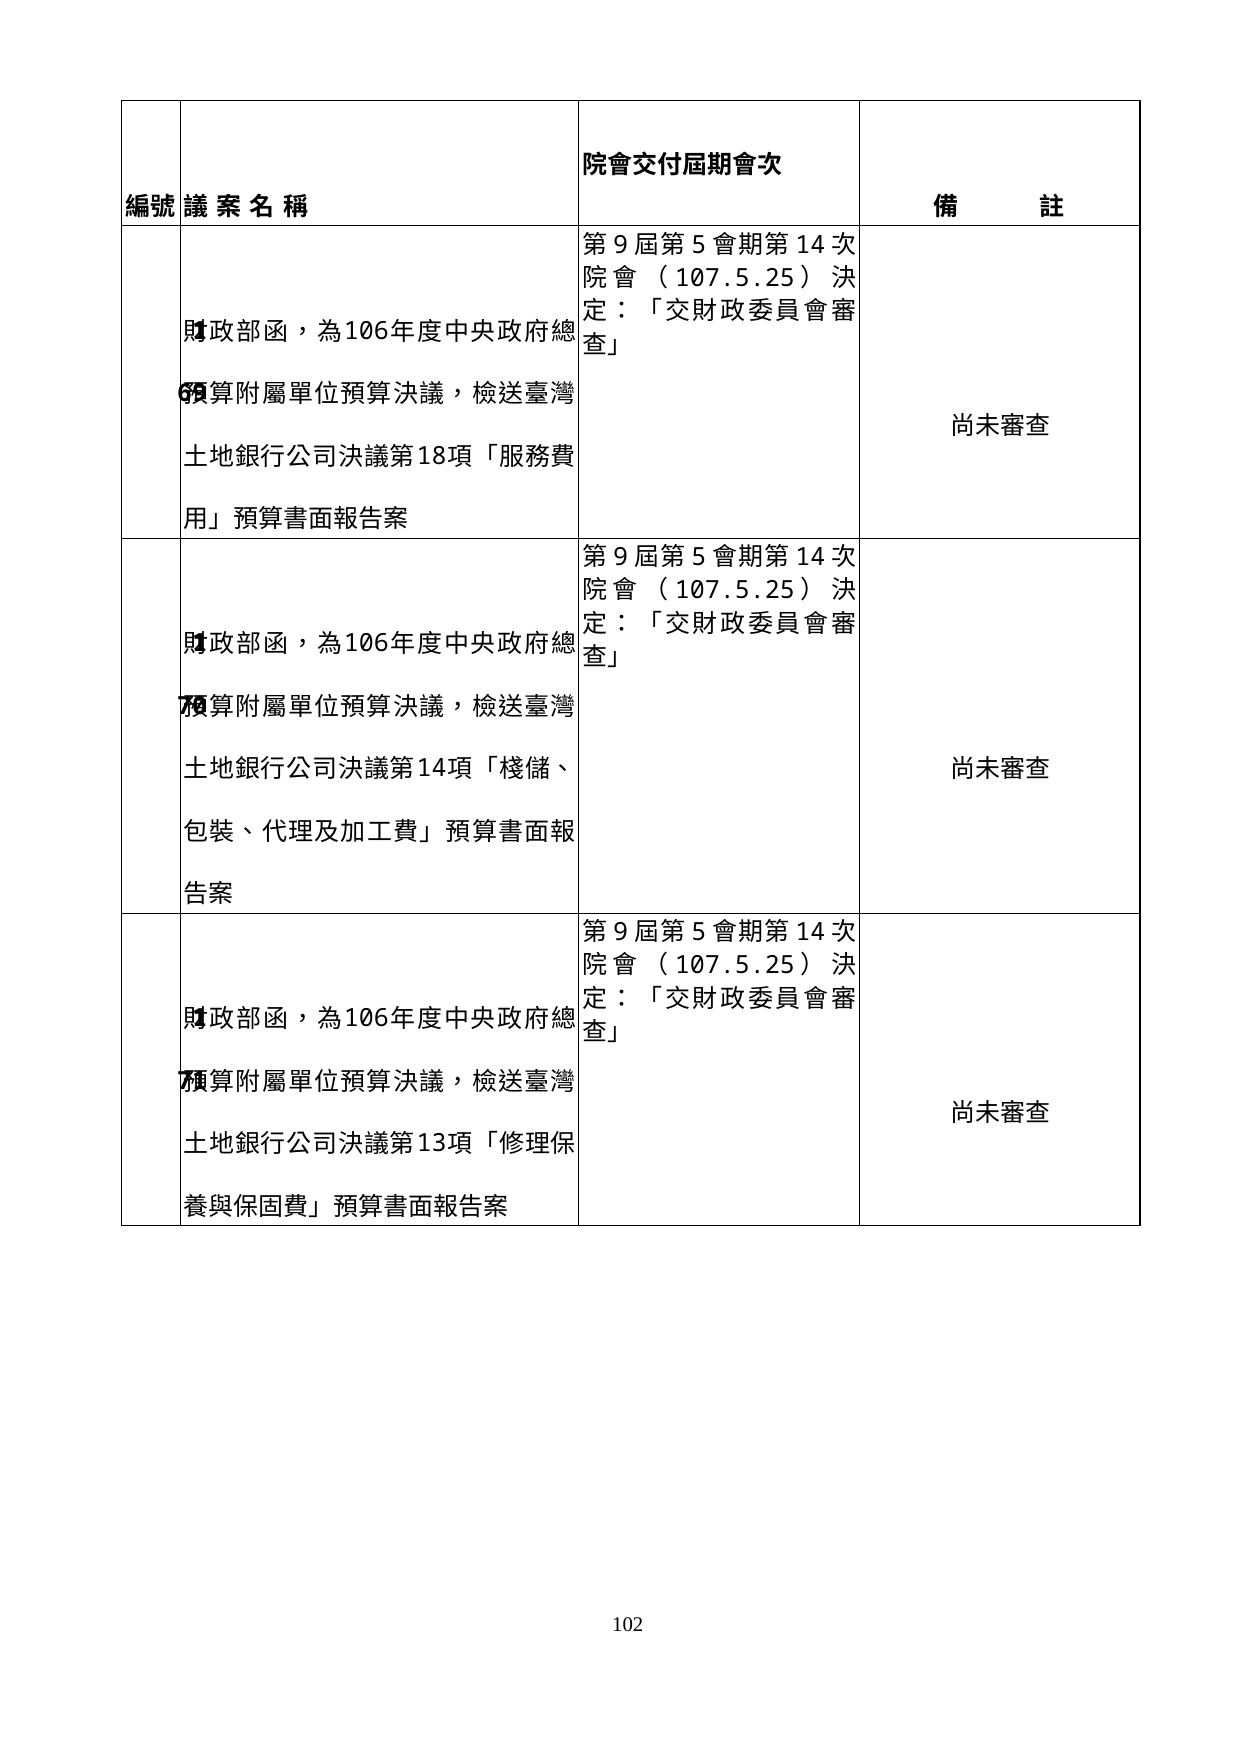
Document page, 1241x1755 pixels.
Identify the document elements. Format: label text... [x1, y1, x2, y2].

table_header 議案名稱 [181, 101, 578, 225]
table_cell 財政部函，為106年度中央政府總預算附屬單位預算決議，檢送臺灣土地銀行公司決議第14項「棧儲、包裝、代理及加工費」預算書面報告案 [181, 539, 578, 913]
table_cell 尚未審查 [860, 914, 1139, 1225]
table_cell 財政部函，為106年度中央政府總預算附屬單位預算決議，檢送臺灣土地銀行公司決議第13項「修理保養與保固費」預算書面報告案 [181, 914, 578, 1225]
table_cell [122, 539, 180, 913]
table_cell 尚未審查 [860, 226, 1139, 538]
table_cell 財政部函，為106年度中央政府總預算附屬單位預算決議，檢送臺灣土地銀行公司決議第18項「服務費用」預算書面報告案 [181, 226, 578, 538]
table_cell 第9屆第5會期第14次院會（107.5.25）決定：「交財政委員會審查」 [579, 539, 859, 913]
table_cell 尚未審查 [860, 539, 1139, 913]
table_cell 第9屆第5會期第14次院會（107.5.25）決定：「交財政委員會審查」 [579, 914, 859, 1225]
table_header 編號 [122, 101, 180, 225]
table_cell [122, 226, 180, 538]
table_header 院會交付屆期會次 [579, 101, 859, 225]
table_header 備 註 [860, 101, 1139, 225]
table_cell 第9屆第5會期第14次院會（107.5.25）決定：「交財政委員會審查」 [579, 226, 859, 538]
table_cell [122, 914, 180, 1225]
